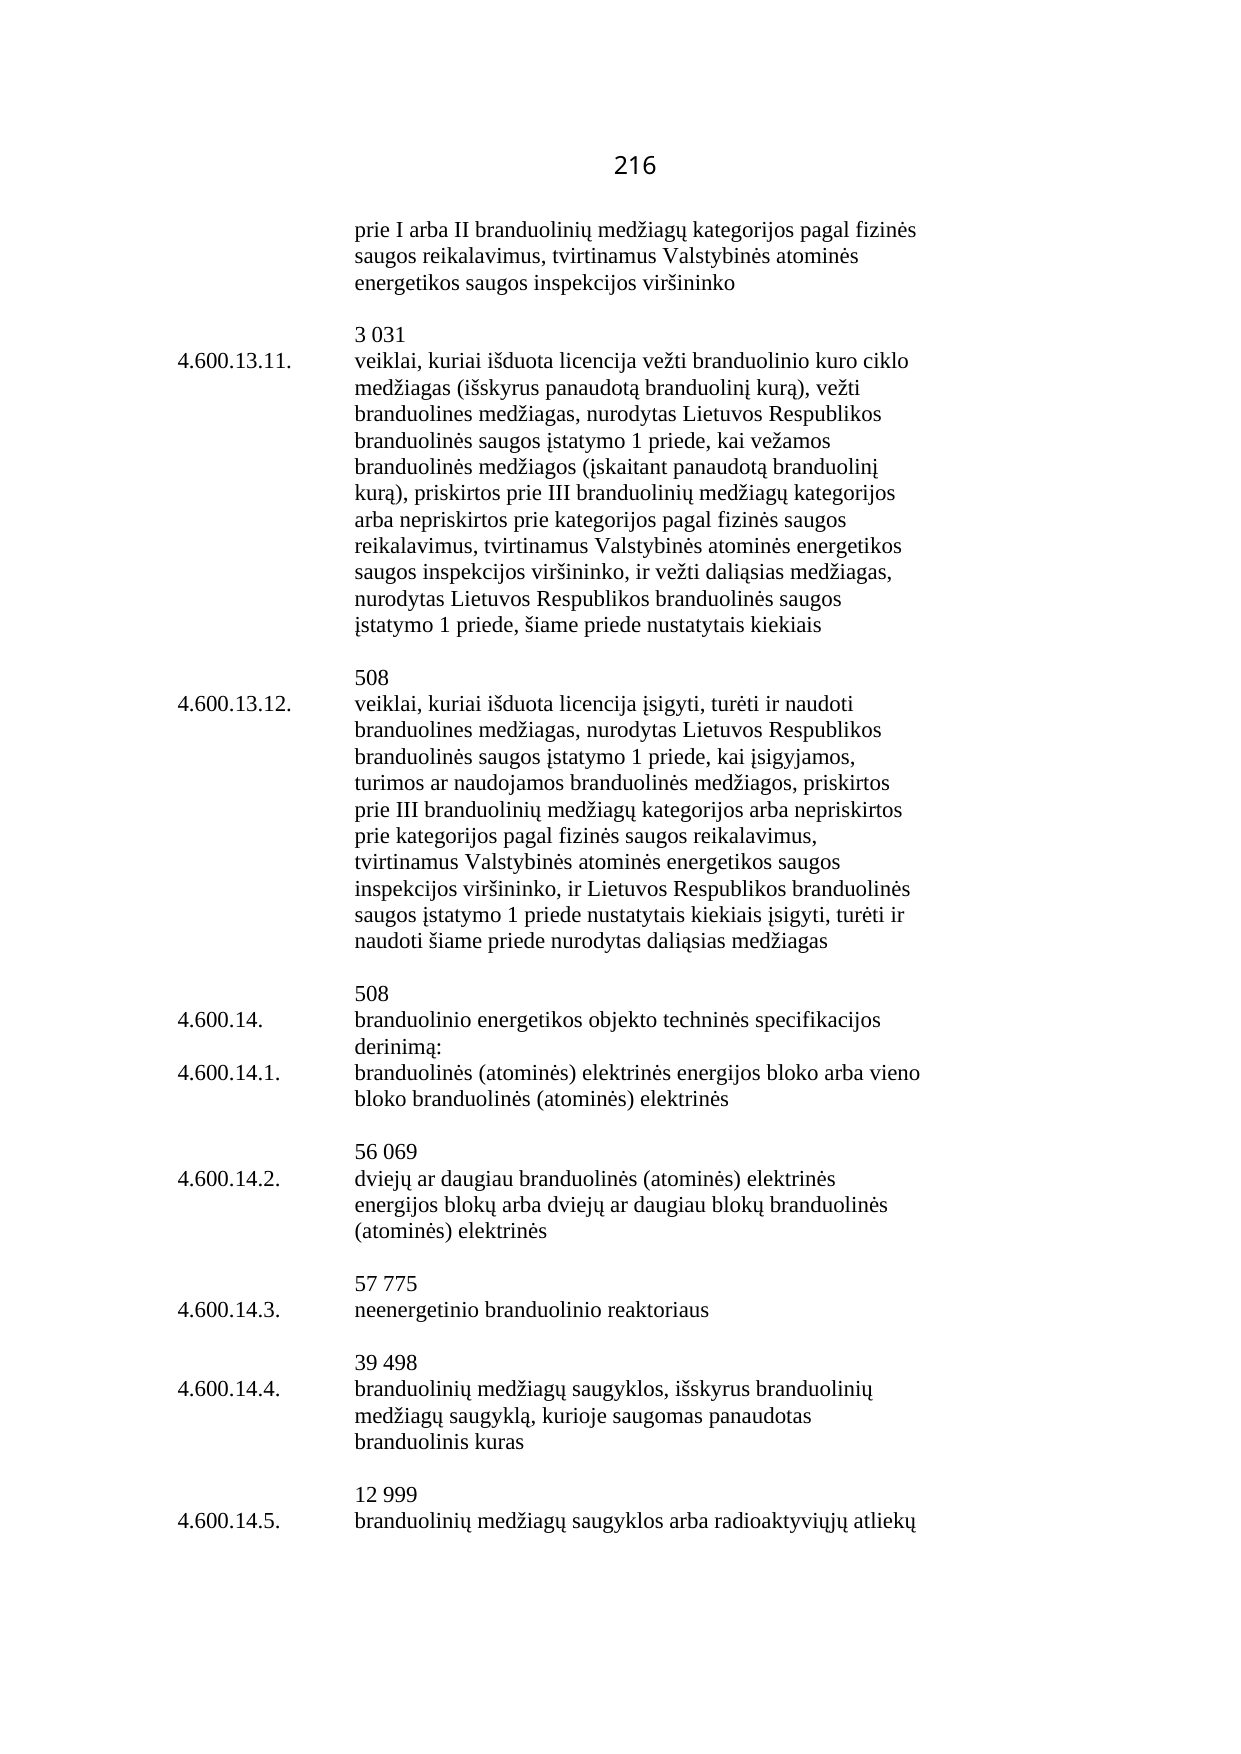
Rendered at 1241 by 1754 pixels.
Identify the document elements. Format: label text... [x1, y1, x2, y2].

text prie III branduolinių medžiagų kategorijos arba nepriskirtos [354, 796, 945, 822]
text branduolinis kuras 12 999 [354, 1428, 945, 1507]
text saugos reikalavimus, tvirtinamus Valstybinės atominės [354, 242, 945, 268]
text prie I arba II branduolinių medžiagų kategorijos pagal fizinės [354, 216, 945, 242]
text prie kategorijos pagal fizinės saugos reikalavimus, [354, 822, 945, 848]
text 4.600.14.3. neenergetinio branduolinio reaktoriaus 39 498 [177, 1296, 945, 1375]
text branduolinės saugos įstatymo 1 priede, kai įsigyjamos, [354, 743, 945, 769]
text nurodytas Lietuvos Respublikos branduolinės saugos [354, 585, 945, 611]
text inspekcijos viršininko, ir Lietuvos Respublikos branduolinės [354, 875, 945, 901]
text arba nepriskirtos prie kategorijos pagal fizinės saugos [354, 506, 945, 532]
text 4.600.14.1. branduolinės (atominės) elektrinės energijos bloko arba vieno [177, 1059, 945, 1086]
text kurą), priskirtos prie III branduolinių medžiagų kategorijos [354, 479, 945, 506]
text 4.600.13.12. veiklai, kuriai išduota licencija įsigyti, turėti ir naudoti [177, 690, 945, 717]
text saugos inspekcijos viršininko, ir vežti daliąsias medžiagas, [354, 558, 945, 585]
text energijos blokų arba dviejų ar daugiau blokų branduolinės [354, 1191, 945, 1217]
text įstatymo 1 priede, šiame priede nustatytais kiekiais 508 [354, 611, 945, 690]
text 4.600.14.2. dviejų ar daugiau branduolinės (atominės) elektrinės [177, 1164, 945, 1191]
text turimos ar naudojamos branduolinės medžiagos, priskirtos [354, 769, 945, 796]
text branduolinės saugos įstatymo 1 priede, kai vežamos [354, 427, 945, 453]
text 4.600.14. branduolinio energetikos objekto techninės specifikacijos [177, 1006, 945, 1033]
text branduolines medžiagas, nurodytas Lietuvos Respublikos [354, 400, 945, 427]
text bloko branduolinės (atominės) elektrinės 56 069 [354, 1086, 945, 1164]
text tvirtinamus Valstybinės atominės energetikos saugos [354, 848, 945, 875]
text branduolinės medžiagos (įskaitant panaudotą branduolinį [354, 453, 945, 479]
text energetikos saugos inspekcijos viršininko 3 031 [354, 268, 945, 348]
text 4.600.14.5. branduolinių medžiagų saugyklos arba radioaktyviųjų atliekų [177, 1507, 945, 1533]
text branduolines medžiagas, nurodytas Lietuvos Respublikos [354, 717, 945, 743]
text naudoti šiame priede nurodytas daliąsias medžiagas 508 [354, 927, 945, 1006]
text 4.600.13.11. veiklai, kuriai išduota licencija vežti branduolinio kuro ciklo [177, 348, 945, 374]
text derinimą: [354, 1033, 945, 1059]
text reikalavimus, tvirtinamus Valstybinės atominės energetikos [354, 532, 945, 558]
text saugos įstatymo 1 priede nustatytais kiekiais įsigyti, turėti ir [354, 901, 945, 927]
text (atominės) elektrinės 57 775 [354, 1217, 945, 1296]
text medžiagų saugyklą, kurioje saugomas panaudotas [354, 1402, 945, 1428]
text 4.600.14.4. branduolinių medžiagų saugyklos, išskyrus branduolinių [177, 1375, 945, 1402]
text medžiagas (išskyrus panaudotą branduolinį kurą), vežti [354, 374, 945, 400]
